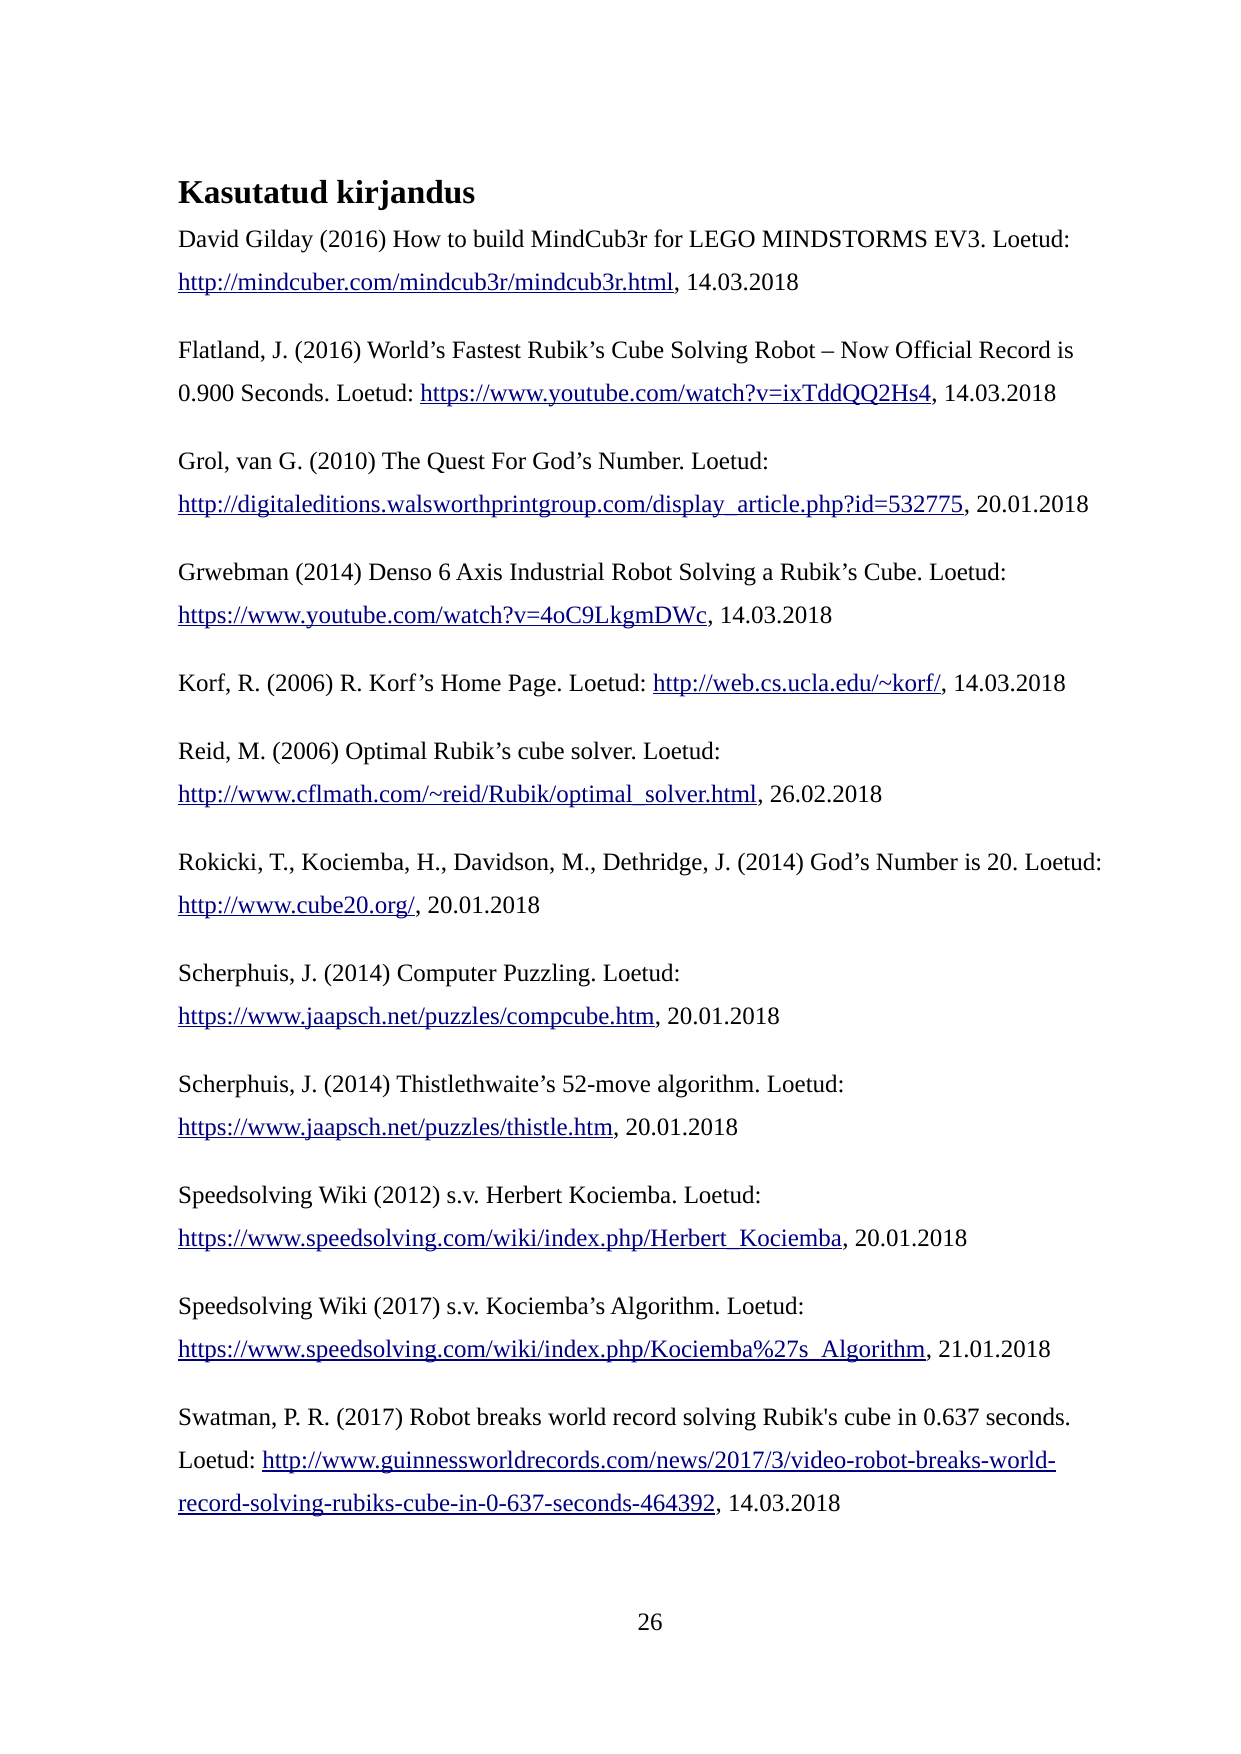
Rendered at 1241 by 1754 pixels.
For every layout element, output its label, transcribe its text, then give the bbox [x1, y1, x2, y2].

text Grwebman (2014) Denso 6 Axis Industrial Robot Solving a Rubik’s Cube. Loetud: https://www.youtube.com/watch?v=4oC9LkgmDWc, 14.03.2018 [178, 557, 1121, 629]
text Swatman, P. R. (2017) Robot breaks world record solving Rubik's cube in 0.637 seconds. Loetud: http://www.guinnessworldrecords.com/news/2017/3/video-robot-breaks-world-record-solving-rubiks-cube-in-0-637-seconds-464392, 14.03.2018 [178, 1402, 1121, 1517]
text Korf, R. (2006) R. Korf’s Home Page. Loetud: http://web.cs.ucla.edu/~korf/, 14.03.2018 [178, 668, 1121, 697]
text Speedsolving Wiki (2012) s.v. Herbert Kociemba. Loetud: https://www.speedsolving.com/wiki/index.php/Herbert_Kociemba, 20.01.2018 [178, 1180, 1121, 1252]
text Scherphuis, J. (2014) Computer Puzzling. Loetud: https://www.jaapsch.net/puzzles/compcube.htm, 20.01.2018 [178, 958, 1121, 1030]
text David Gilday (2016) How to build MindCub3r for LEGO MINDSTORMS EV3. Loetud: http://mindcuber.com/mindcub3r/mindcub3r.html, 14.03.2018 [178, 224, 1121, 296]
text Reid, M. (2006) Optimal Rubik’s cube solver. Loetud: http://www.cflmath.com/~reid/Rubik/optimal_solver.html, 26.02.2018 [178, 736, 1121, 808]
text Grol, van G. (2010) The Quest For God’s Number. Loetud: http://digitaleditions.walsworthprintgroup.com/display_article.php?id=532775, 20.01.2018 [178, 446, 1121, 518]
text Scherphuis, J. (2014) Thistlethwaite’s 52-move algorithm. Loetud: https://www.jaapsch.net/puzzles/thistle.htm, 20.01.2018 [178, 1069, 1121, 1141]
text Speedsolving Wiki (2017) s.v. Kociemba’s Algorithm. Loetud: https://www.speedsolving.com/wiki/index.php/Kociemba%27s_Algorithm, 21.01.2018 [178, 1291, 1121, 1363]
text Rokicki, T., Kociemba, H., Davidson, M., Dethridge, J. (2014) God’s Number is 20. Loetud: http://www.cube20.org/, 20.01.2018 [178, 847, 1121, 919]
subtitle Kasutatud kirjandus [178, 173, 1121, 211]
text Flatland, J. (2016) World’s Fastest Rubik’s Cube Solving Robot – Now Official Record is 0.900 Seconds. Loetud: https://www.youtube.com/watch?v=ixTddQQ2Hs4, 14.03.2018 [178, 335, 1121, 407]
